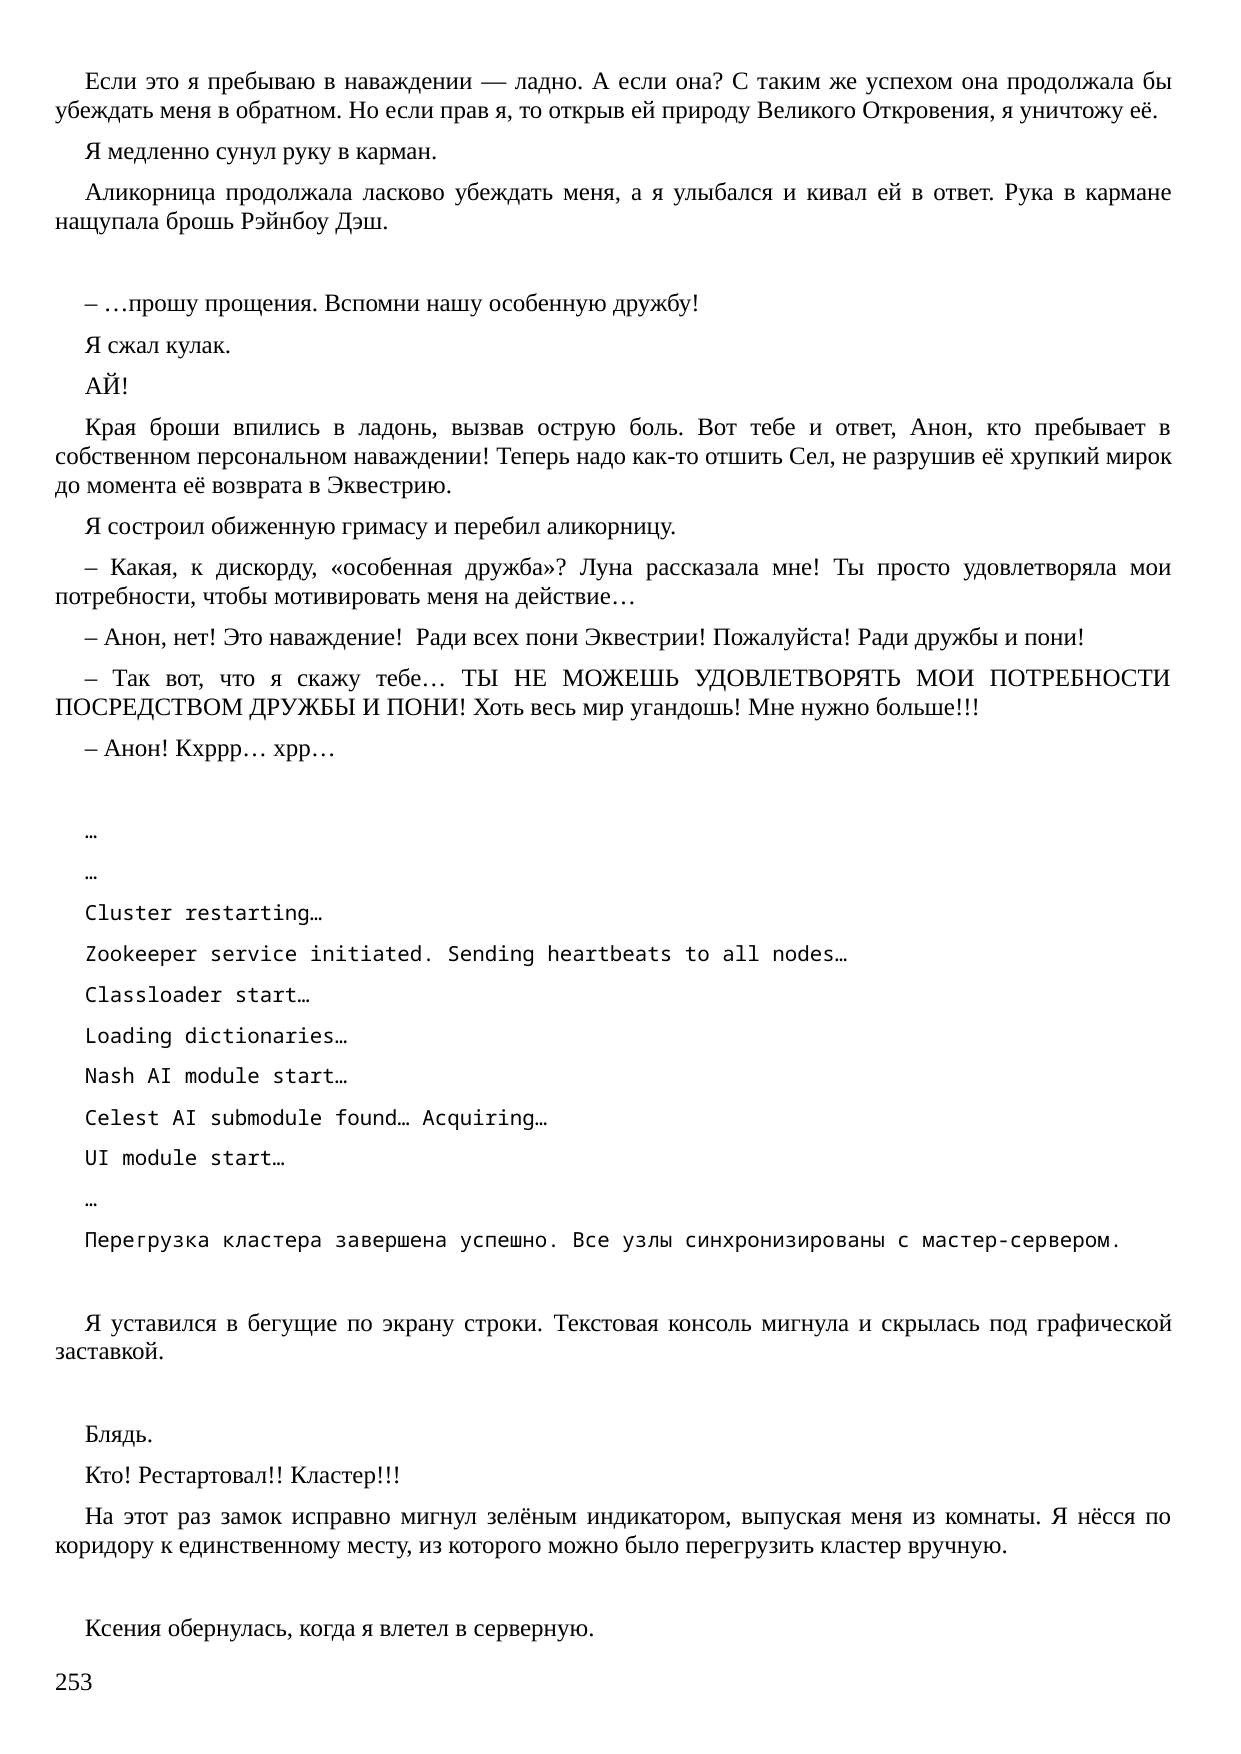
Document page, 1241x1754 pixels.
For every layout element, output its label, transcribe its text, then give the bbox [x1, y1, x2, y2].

text Я уставился в бегущие по экрану строки. Текстовая консоль мигнула и скрылась под графической заставкой. [55, 1308, 1173, 1365]
text Celest AI submodule found… Acquiring… [55, 1103, 1173, 1131]
text … [55, 1184, 1173, 1213]
text Nash AI module start… [55, 1062, 1173, 1090]
text Аликорница продолжала ласково убеждать меня, а я улыбался и кивал ей в ответ. Рука в кармане нащупала брошь Рэйнбоу Дэш. [55, 177, 1173, 235]
text UI module start… [55, 1143, 1173, 1172]
text Cluster restarting… [55, 898, 1173, 926]
text Я сжал кулак. [55, 330, 1173, 358]
text АЙ! [55, 371, 1173, 400]
text – Какая, к дискорду, «особенная дружба»? Луна рассказала мне! Ты просто удовлетворяла мои потребности, чтобы мотивировать меня на действие… [55, 552, 1173, 610]
text – Анон, нет! Это наваждение! Ради всех пони Эквестрии! Пожалуйста! Ради дружбы и пони! [55, 622, 1173, 651]
text Ксения обернулась, когда я влетел в серверную. [55, 1613, 1173, 1641]
text – Анон! Кхррр… хрр… [55, 733, 1173, 762]
text Я состроил обиженную гримасу и перебил аликорницу. [55, 511, 1173, 540]
text Zookeeper service initiated. Sending heartbeats to all nodes… [55, 939, 1173, 967]
text Края броши впились в ладонь, вызвав острую боль. Вот тебе и ответ, Анон, кто пребывает в собственном персональном наваждении! Теперь надо как-то отшить Сел, не разрушив её хрупкий мирок до момента её возврата в Эквестрию. [55, 412, 1173, 498]
text Если это я пребываю в наваждении — ладно. А если она? С таким же успехом она продолжала бы убеждать меня в обратном. Но если прав я, то открыв ей природу Великого Откровения, я уничтожу её. [55, 66, 1173, 123]
text Я медленно сунул руку в карман. [55, 136, 1173, 165]
text … [55, 816, 1173, 844]
text Блядь. [55, 1419, 1173, 1448]
text Кто! Рестартовал!! Кластер!!! [55, 1460, 1173, 1489]
text – Так вот, что я скажу тебе… ТЫ НЕ МОЖЕШЬ УДОВЛЕТВОРЯТЬ МОИ ПОТРЕБНОСТИ ПОСРЕДСТВОМ ДРУЖБЫ И ПОНИ! Хоть весь мир угандошь! Мне нужно больше!!! [55, 663, 1173, 721]
text Перегрузка кластера завершена успешно. Все узлы синхронизированы с мастер-сервером. [55, 1225, 1173, 1254]
text Loading dictionaries… [55, 1021, 1173, 1049]
text – …прошу прощения. Вспомни нашу особенную дружбу! [55, 288, 1173, 317]
text … [55, 857, 1173, 885]
text Classloader start… [55, 980, 1173, 1008]
text На этот раз замок исправно мигнул зелёным индикатором, выпуская меня из комнаты. Я нёсся по коридору к единственному месту, из которого можно было перегрузить кластер вручную. [55, 1501, 1173, 1559]
